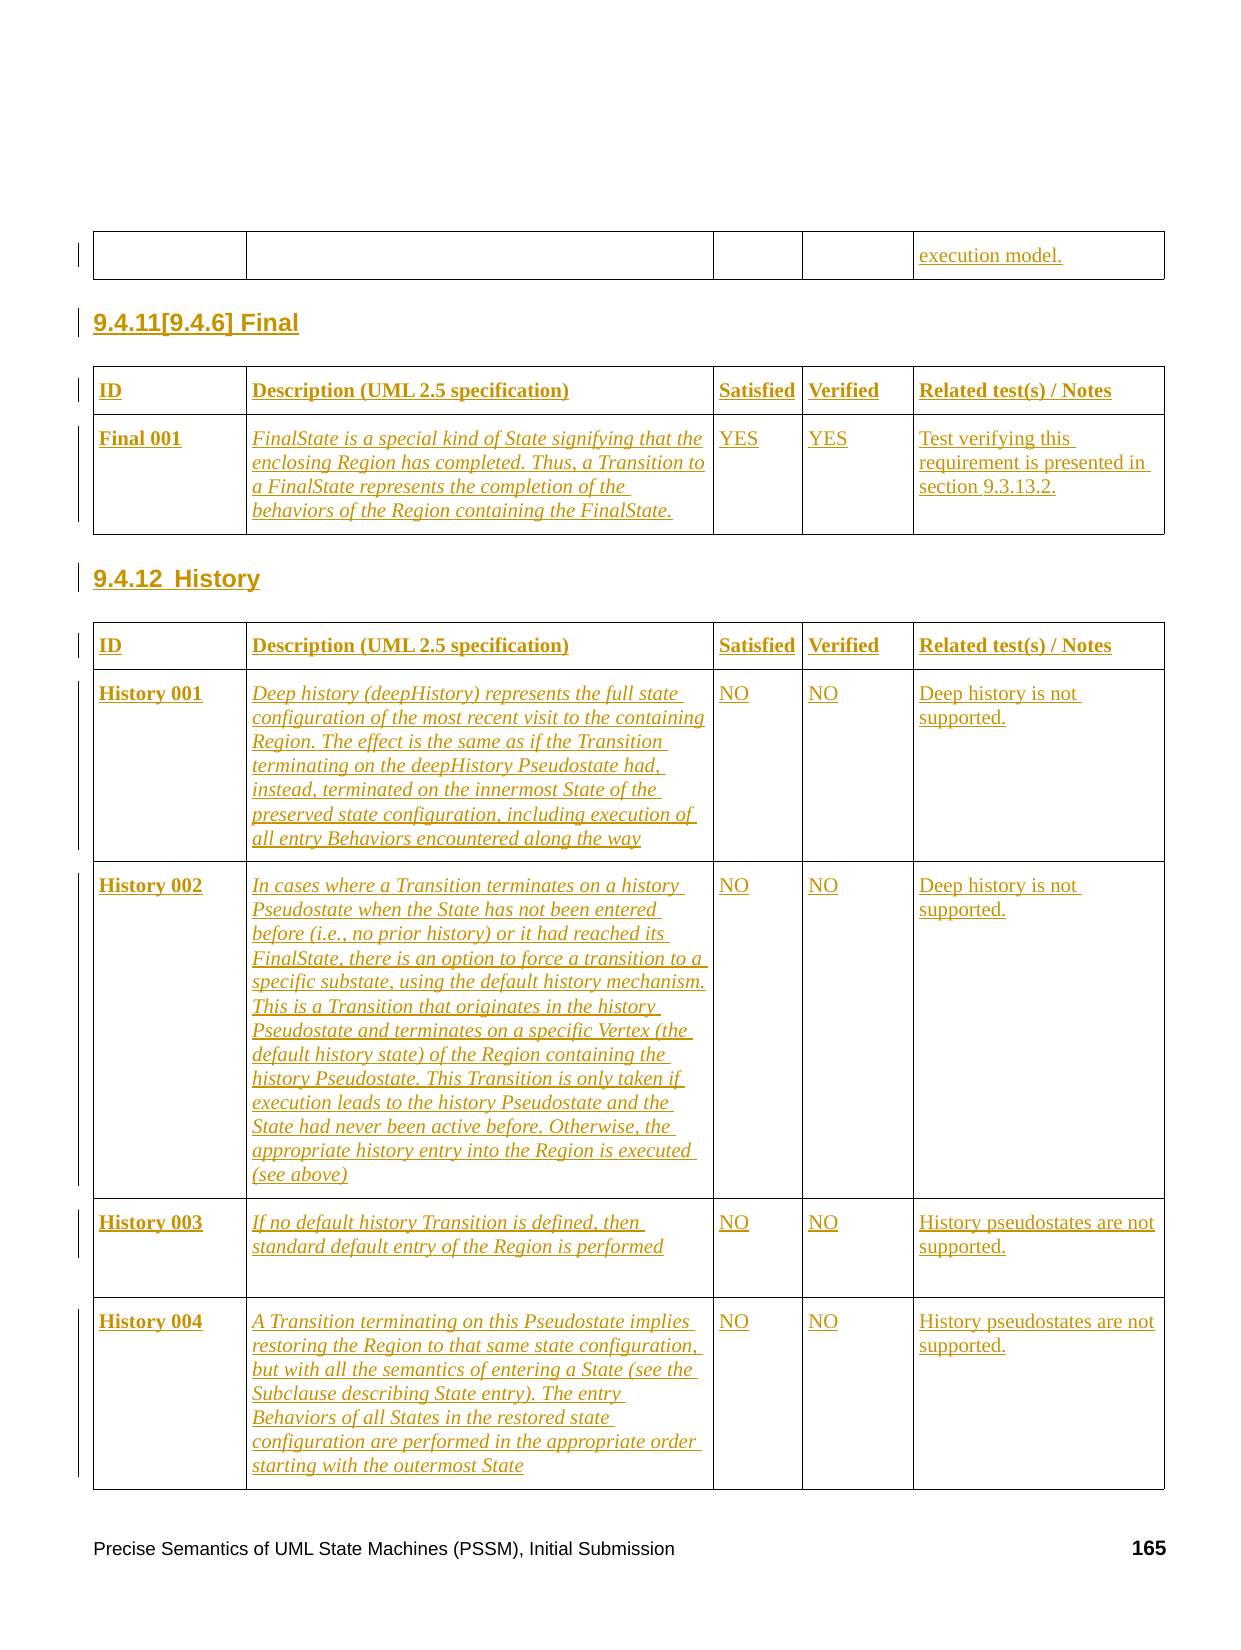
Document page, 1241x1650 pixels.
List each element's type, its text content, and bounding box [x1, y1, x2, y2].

table_cell A Transition terminating on this Pseudostate implies restoring the Region to that same state configuration, but with all the semantics of entering a State (see the Subclause describing State entry). The entry Behaviors of all States in the restored state configuration are performed in the appropriate order starting with the outermost State [247, 1298, 713, 1489]
table_cell History 001 [94, 670, 246, 861]
table_cell NO [803, 862, 913, 1198]
table_cell Deep history (deepHistory) represents the full state configuration of the most recent visit to the containing Region. The effect is the same as if the Transition terminating on the deepHistory Pseudostate had, instead, terminated on the innermost State of the preserved state configuration, including execution of all entry Behaviors encountered along the way [247, 670, 713, 861]
table_cell [247, 232, 713, 279]
table_cell In cases where a Transition terminates on a history Pseudostate when the State has not been entered before (i.e., no prior history) or it had reached its FinalState, there is an option to force a transition to a specific substate, using the default history mechanism. This is a Transition that originates in the history Pseudostate and terminates on a specific Vertex (the default history state) of the Region containing the history Pseudostate. This Transition is only taken if execution leads to the history Pseudostate and the State had never been active before. Otherwise, the appropriate history entry into the Region is executed (see above) [247, 862, 713, 1198]
table_cell YES [714, 415, 802, 534]
table_header Description (UML 2.5 specification) [247, 623, 713, 669]
table_cell History 002 [94, 862, 246, 1198]
table_cell Final 001 [94, 415, 246, 534]
table_cell Deep history is not supported. [914, 670, 1164, 861]
table_header Verified [803, 623, 913, 669]
subtitle Final [93, 308, 1164, 337]
table_header ID [94, 623, 246, 669]
table_cell History pseudostates are not supported. [914, 1298, 1164, 1489]
table_cell [803, 232, 913, 279]
table_cell History pseudostates are not supported. [914, 1199, 1164, 1297]
table_cell If no default history Transition is defined, then standard default entry of the Region is performed [247, 1199, 713, 1297]
table_header Related test(s) / Notes [914, 367, 1164, 414]
table_header Related test(s) / Notes [914, 623, 1164, 669]
table_cell NO [714, 1199, 802, 1297]
table_cell FinalState is a special kind of State signifying that the enclosing Region has completed. Thus, a Transition to a FinalState represents the completion of the behaviors of the Region containing the FinalState. [247, 415, 713, 534]
table_header Satisfied [714, 367, 802, 414]
table_cell History 003 [94, 1199, 246, 1297]
table_cell execution model. [914, 232, 1164, 279]
table_cell NO [803, 1199, 913, 1297]
table_cell Deep history is not supported. [914, 862, 1164, 1198]
table_header ID [94, 367, 246, 414]
table_cell NO [714, 1298, 802, 1489]
table_cell Test verifying this requirement is presented in section 9.3.13.2. [914, 415, 1164, 534]
table_header Satisfied [714, 623, 802, 669]
table_cell History 004 [94, 1298, 246, 1489]
table_cell NO [714, 670, 802, 861]
table_cell NO [714, 862, 802, 1198]
table_header Verified [803, 367, 913, 414]
table_cell NO [803, 1298, 913, 1489]
table_cell YES [803, 415, 913, 534]
table_cell [714, 232, 802, 279]
table_cell NO [803, 670, 913, 861]
subtitle History [93, 563, 1164, 592]
table_cell [94, 232, 246, 279]
table_header Description (UML 2.5 specification) [247, 367, 713, 414]
